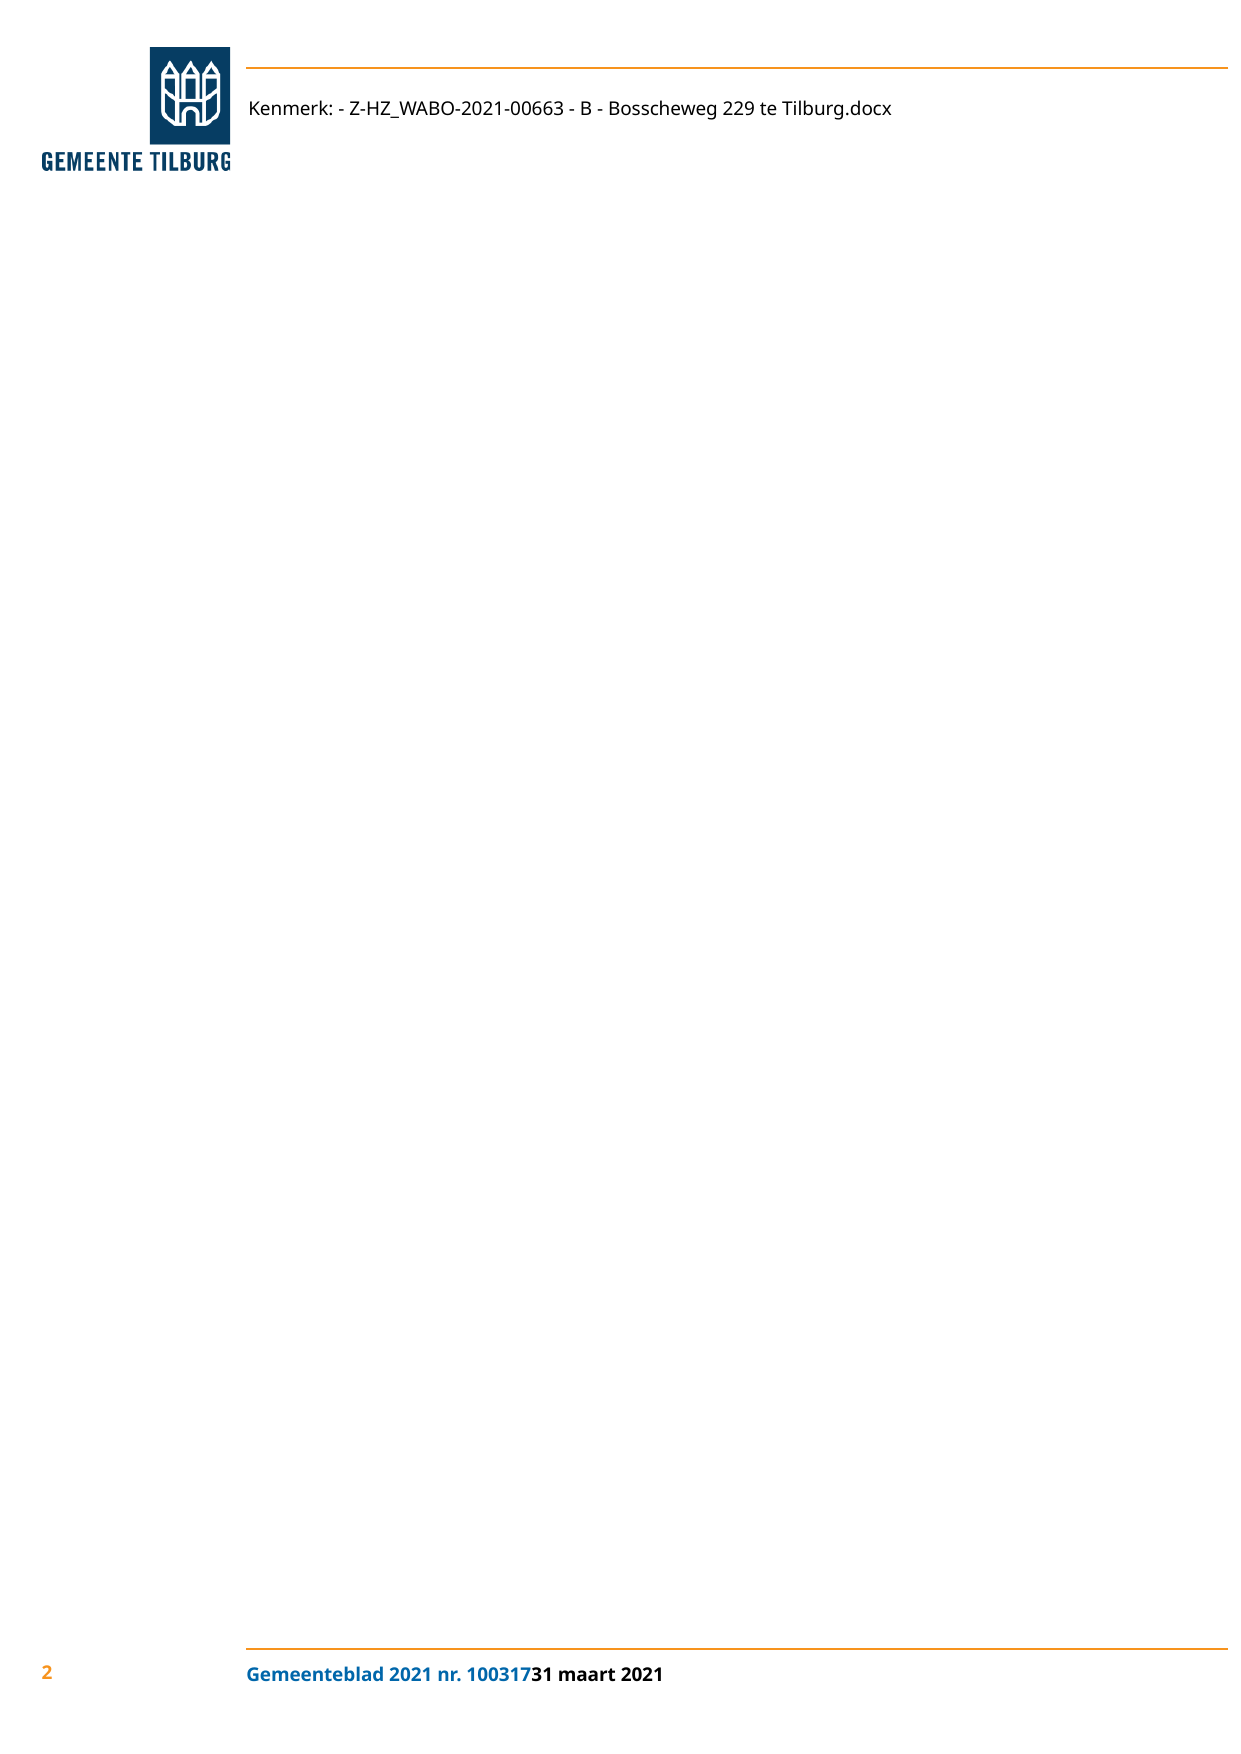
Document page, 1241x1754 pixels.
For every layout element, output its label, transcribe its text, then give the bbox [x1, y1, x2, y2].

text Kenmerk: - Z-HZ_WABO-2021-00663 - B - Bosscheweg 229 te Tilburg.docx [248, 95, 1152, 121]
picture [41, 47, 231, 172]
